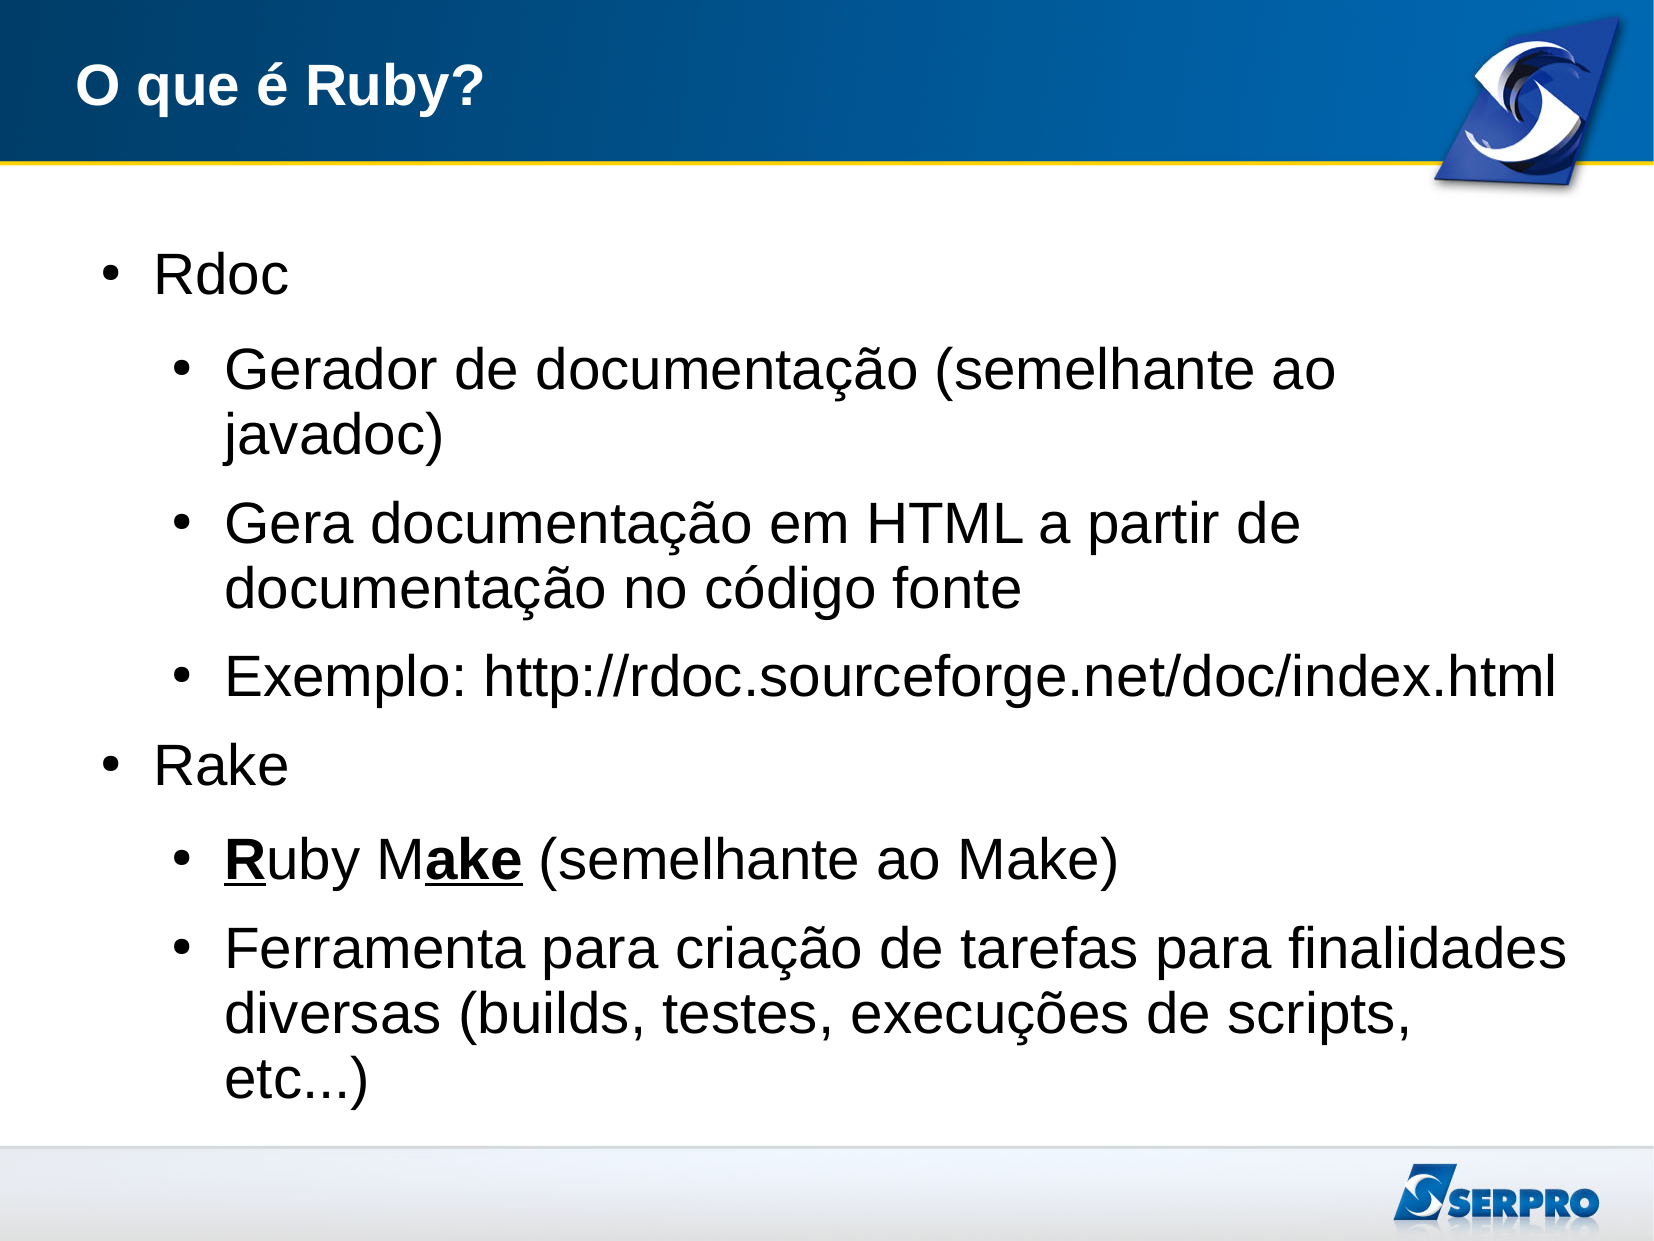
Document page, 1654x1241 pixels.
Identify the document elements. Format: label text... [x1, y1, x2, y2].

title O que é Ruby? [75, 41, 1434, 130]
picture [0, 0, 1654, 1241]
list Rdoc Gerador de documentação (semelhante ao javadoc) Gera documentação em HTML a partir de documentação no código fonte Exemplo: http://rdoc.sourceforge.net/doc/index.html Rake Ruby Make (semelhante ao Make) Ferramenta para criação de tarefas para finalidades diversas (builds, testes, execuções de scripts, etc...) [82, 242, 1571, 1111]
